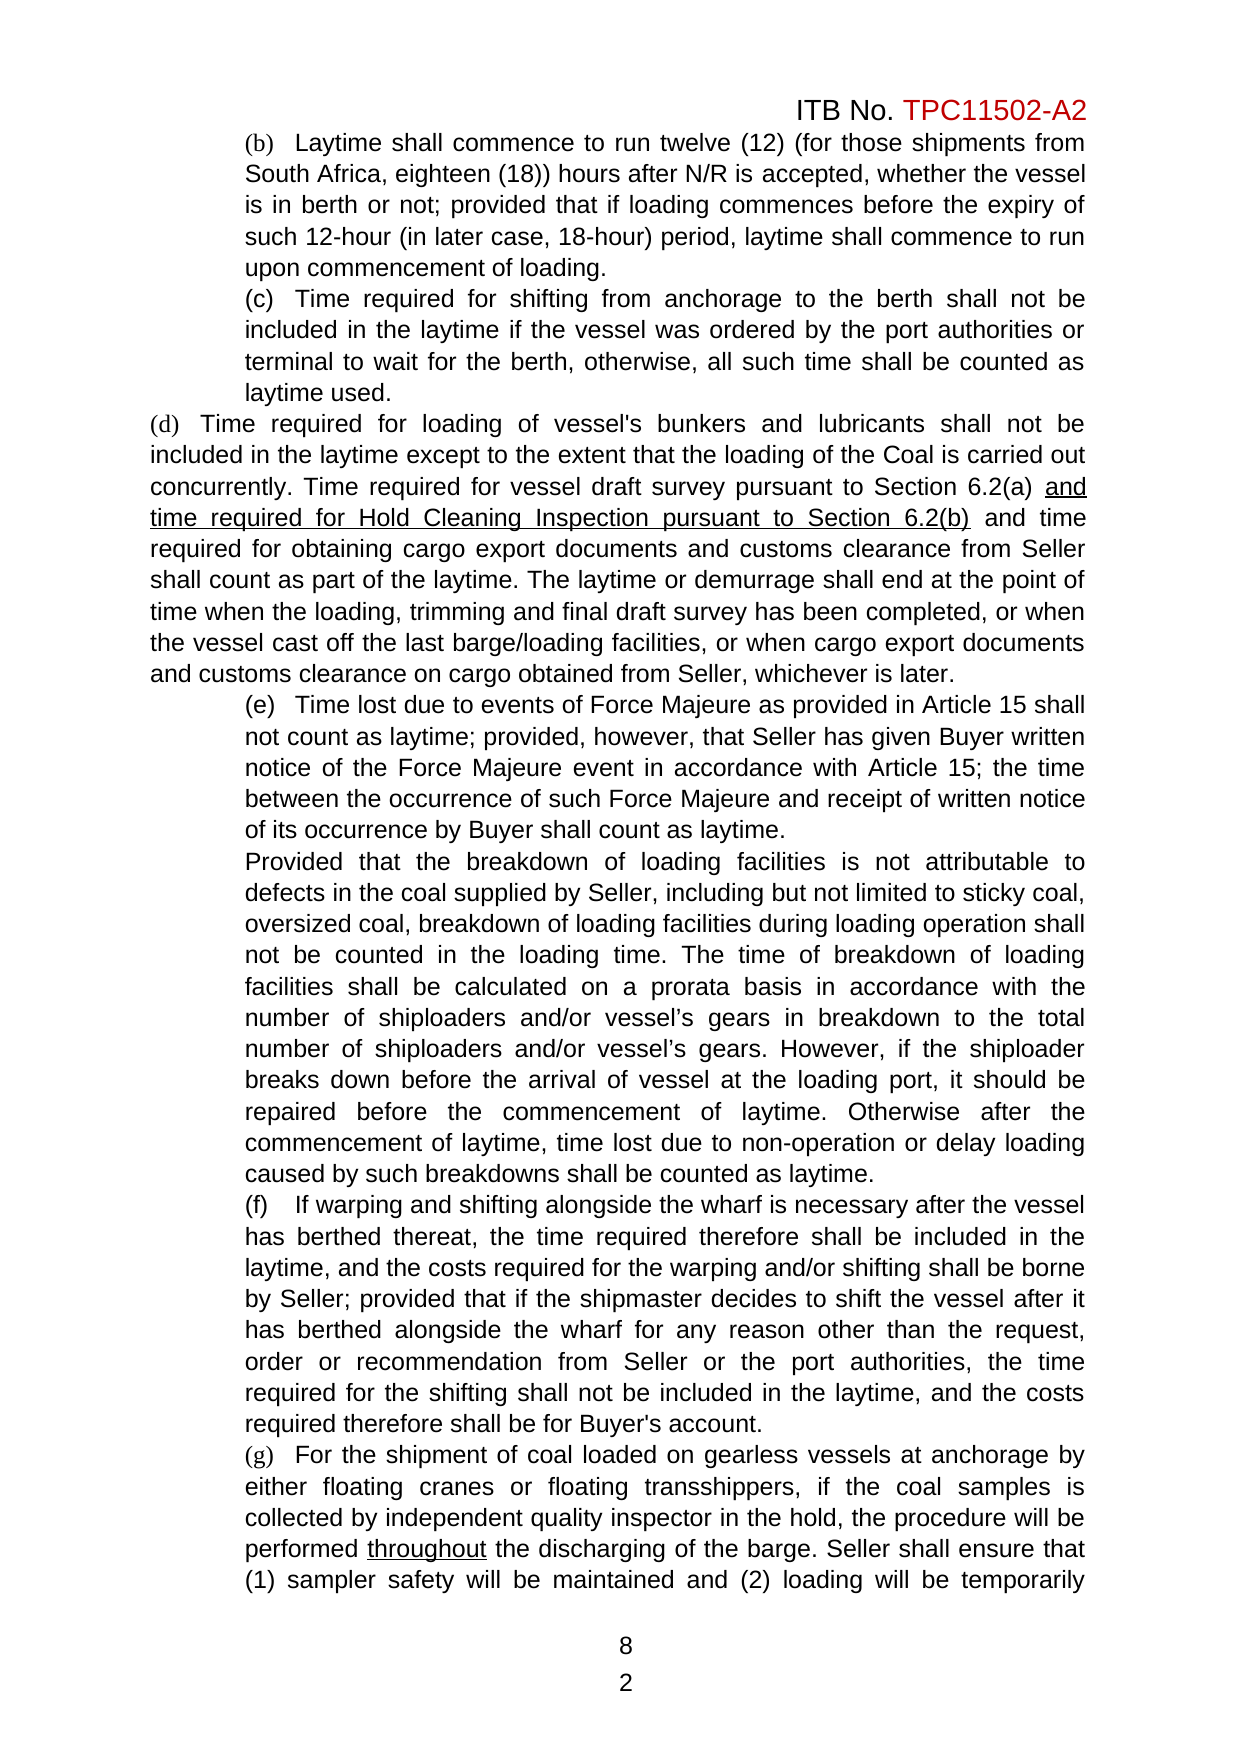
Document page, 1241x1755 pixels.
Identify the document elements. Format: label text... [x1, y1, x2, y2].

list Time required for loading of vessel's bunkers and lubricants shall not be included in the laytime except to the extent that the loading of the Coal is carried out concurrently. Time required for vessel draft survey pursuant to Section 6.2(a) and time required for Hold Cleaning Inspection pursuant to Section 6.2(b) and time required for obtaining cargo export documents and customs clearance from Seller shall count as part of the laytime. The laytime or demurrage shall end at the point of time when the loading, trimming and final draft survey has been completed, or when the vessel cast off the last barge/loading facilities, or when cargo export documents and customs clearance on cargo obtained from Seller, whichever is later. [150, 407, 1087, 689]
list For the shipment of coal loaded on gearless vessels at anchorage by either floating cranes or floating transshippers, if the coal samples is collected by independent quality inspector in the hold, the procedure will be performed throughout the discharging of the barge. Seller shall ensure that (1) sampler safety will be maintained and (2) loading will be temporarily [244, 1439, 1087, 1595]
list Laytime shall commence to run twelve (12) (for those shipments from South Africa, eighteen (18)) hours after N/R is accepted, whether the vessel is in berth or not; provided that if loading commences before the expiry of such 12-hour (in later case, 18-hour) period, laytime shall commence to run upon commencement of loading. [244, 126, 1087, 282]
list Time required for shifting from anchorage to the berth shall not be included in the laytime if the vessel was ordered by the port authorities or terminal to wait for the berth, otherwise, all such time shall be counted as laytime used. [244, 282, 1087, 407]
text Provided that the breakdown of loading facilities is not attributable to defects in the coal supplied by Seller, including but not limited to sticky coal, oversized coal, breakdown of loading facilities during loading operation shall not be counted in the loading time. The time of breakdown of loading facilities shall be calculated on a prorata basis in accordance with the number of shiploaders and/or vessel’s gears in breakdown to the total number of shiploaders and/or vessel’s gears. However, if the shiploader breaks down before the arrival of vessel at the loading port, it should be repaired before the commencement of laytime. Otherwise after the commencement of laytime, time lost due to non-operation or delay loading caused by such breakdowns shall be counted as laytime. [244, 845, 1087, 1189]
list Time lost due to events of Force Majeure as provided in Article 15 shall not count as laytime; provided, however, that Seller has given Buyer written notice of the Force Majeure event in accordance with Article 15; the time between the occurrence of such Force Majeure and receipt of written notice of its occurrence by Buyer shall count as laytime. [244, 689, 1087, 845]
list If warping and shifting alongside the wharf is necessary after the vessel has berthed thereat, the time required therefore shall be included in the laytime, and the costs required for the warping and/or shifting shall be borne by Seller; provided that if the shipmaster decides to shift the vessel after it has berthed alongside the wharf for any reason other than the request, order or recommendation from Seller or the port authorities, the time required for the shifting shall not be included in the laytime, and the costs required therefore shall be for Buyer's account. [244, 1189, 1087, 1439]
